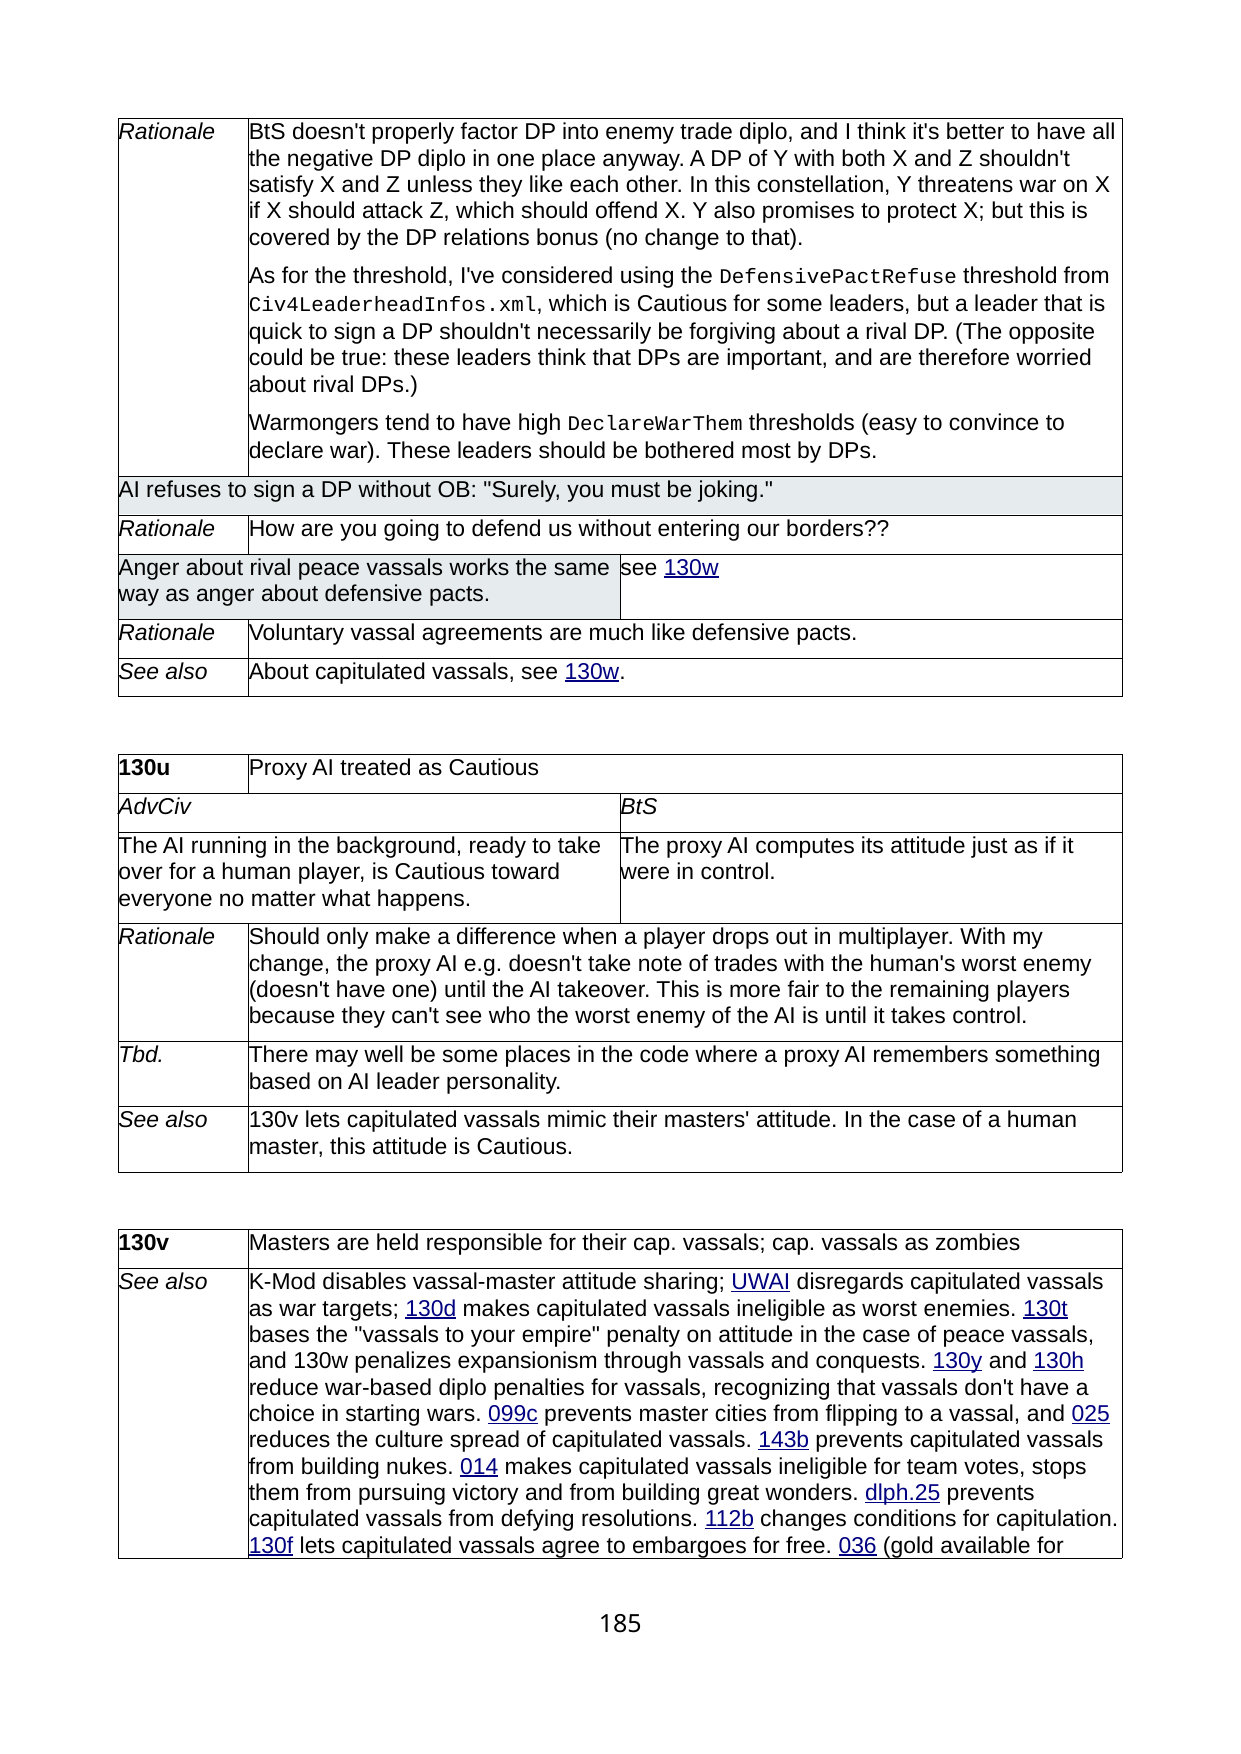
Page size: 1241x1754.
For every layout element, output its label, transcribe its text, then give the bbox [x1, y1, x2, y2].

table_cell There may well be some places in the code where a proxy AI remembers something based on AI leader personality. [249, 1042, 1122, 1106]
table_cell Tbd. [119, 1042, 248, 1106]
table_cell Rationale [119, 620, 248, 657]
table_header Proxy AI treated as Cautious [249, 755, 1122, 793]
table_header Masters are held responsible for their cap. vassals; cap. vassals as zombies [249, 1230, 1122, 1268]
table_cell See also [119, 1269, 248, 1558]
table_cell Anger about rival peace vassals works the same way as anger about defensive pacts. [119, 555, 620, 619]
table_cell See also [119, 1107, 248, 1172]
table_cell AdvCiv [119, 794, 620, 832]
table_cell 130v lets capitulated vassals mimic their masters' attitude. In the case of a human master, this attitude is Cautious. [249, 1107, 1122, 1172]
table_cell BtS [621, 794, 1122, 832]
table_cell See also [119, 659, 248, 696]
table_cell Rationale [119, 119, 248, 476]
table_cell see 130w [621, 555, 1122, 619]
table_cell AI refuses to sign a DP without OB: "Surely, you must be joking." [119, 477, 1122, 514]
table_header 130v [119, 1230, 248, 1268]
table_cell BtS doesn't properly factor DP into enemy trade diplo, and I think it's better to have all the negative DP diplo in one place anyway. A DP of Y with both X and Z shouldn't satisfy X and Z unless they like each other. In this constellation, Y threatens war on X if X should attack Z, which should offend X. Y also promises to protect X; but this is covered by the DP relations bonus (no change to that). As for the threshold, I've considered using the DefensivePactRefuse threshold from Civ4LeaderheadInfos.xml, which is Cautious for some leaders, but a leader that is quick to sign a DP shouldn't necessarily be forgiving about a rival DP. (The opposite could be true: these leaders think that DPs are important, and are therefore worried about rival DPs.) Warmongers tend to have high DeclareWarThem thresholds (easy to convince to declare war). These leaders should be bothered most by DPs. [249, 119, 1122, 476]
table_cell Should only make a difference when a player drops out in multiplayer. With my change, the proxy AI e.g. doesn't take note of trades with the human's worst enemy (doesn't have one) until the AI takeover. This is more fair to the remaining players because they can't see who the worst enemy of the AI is until it takes control. [249, 924, 1122, 1041]
table_cell How are you going to defend us without entering our borders?? [249, 516, 1122, 553]
table_header 130u [119, 755, 248, 793]
table_cell K-Mod disables vassal-master attitude sharing; UWAI disregards capitulated vassals as war targets; 130d makes capitulated vassals ineligible as worst enemies. 130t bases the "vassals to your empire" penalty on attitude in the case of peace vassals, and 130w penalizes expansionism through vassals and conquests. 130y and 130h reduce war-based diplo penalties for vassals, recognizing that vassals don't have a choice in starting wars. 099c prevents master cities from flipping to a vassal, and 025 reduces the culture spread of capitulated vassals. 143b prevents capitulated vassals from building nukes. 014 makes capitulated vassals ineligible for team votes, stops them from pursuing victory and from building great wonders. dlph.25 prevents capitulated vassals from defying resolutions. 112b changes conditions for capitulation. 130f lets capitulated vassals agree to embargoes for free. 036 (gold available for [249, 1269, 1122, 1558]
table_cell About capitulated vassals, see 130w. [249, 659, 1122, 696]
table_cell Voluntary vassal agreements are much like defensive pacts. [249, 620, 1122, 657]
table_cell The AI running in the background, ready to take over for a human player, is Cautious toward everyone no matter what happens. [119, 833, 620, 923]
table_cell Rationale [119, 924, 248, 1041]
table_cell Rationale [119, 516, 248, 553]
table_cell The proxy AI computes its attitude just as if it were in control. [621, 833, 1122, 923]
